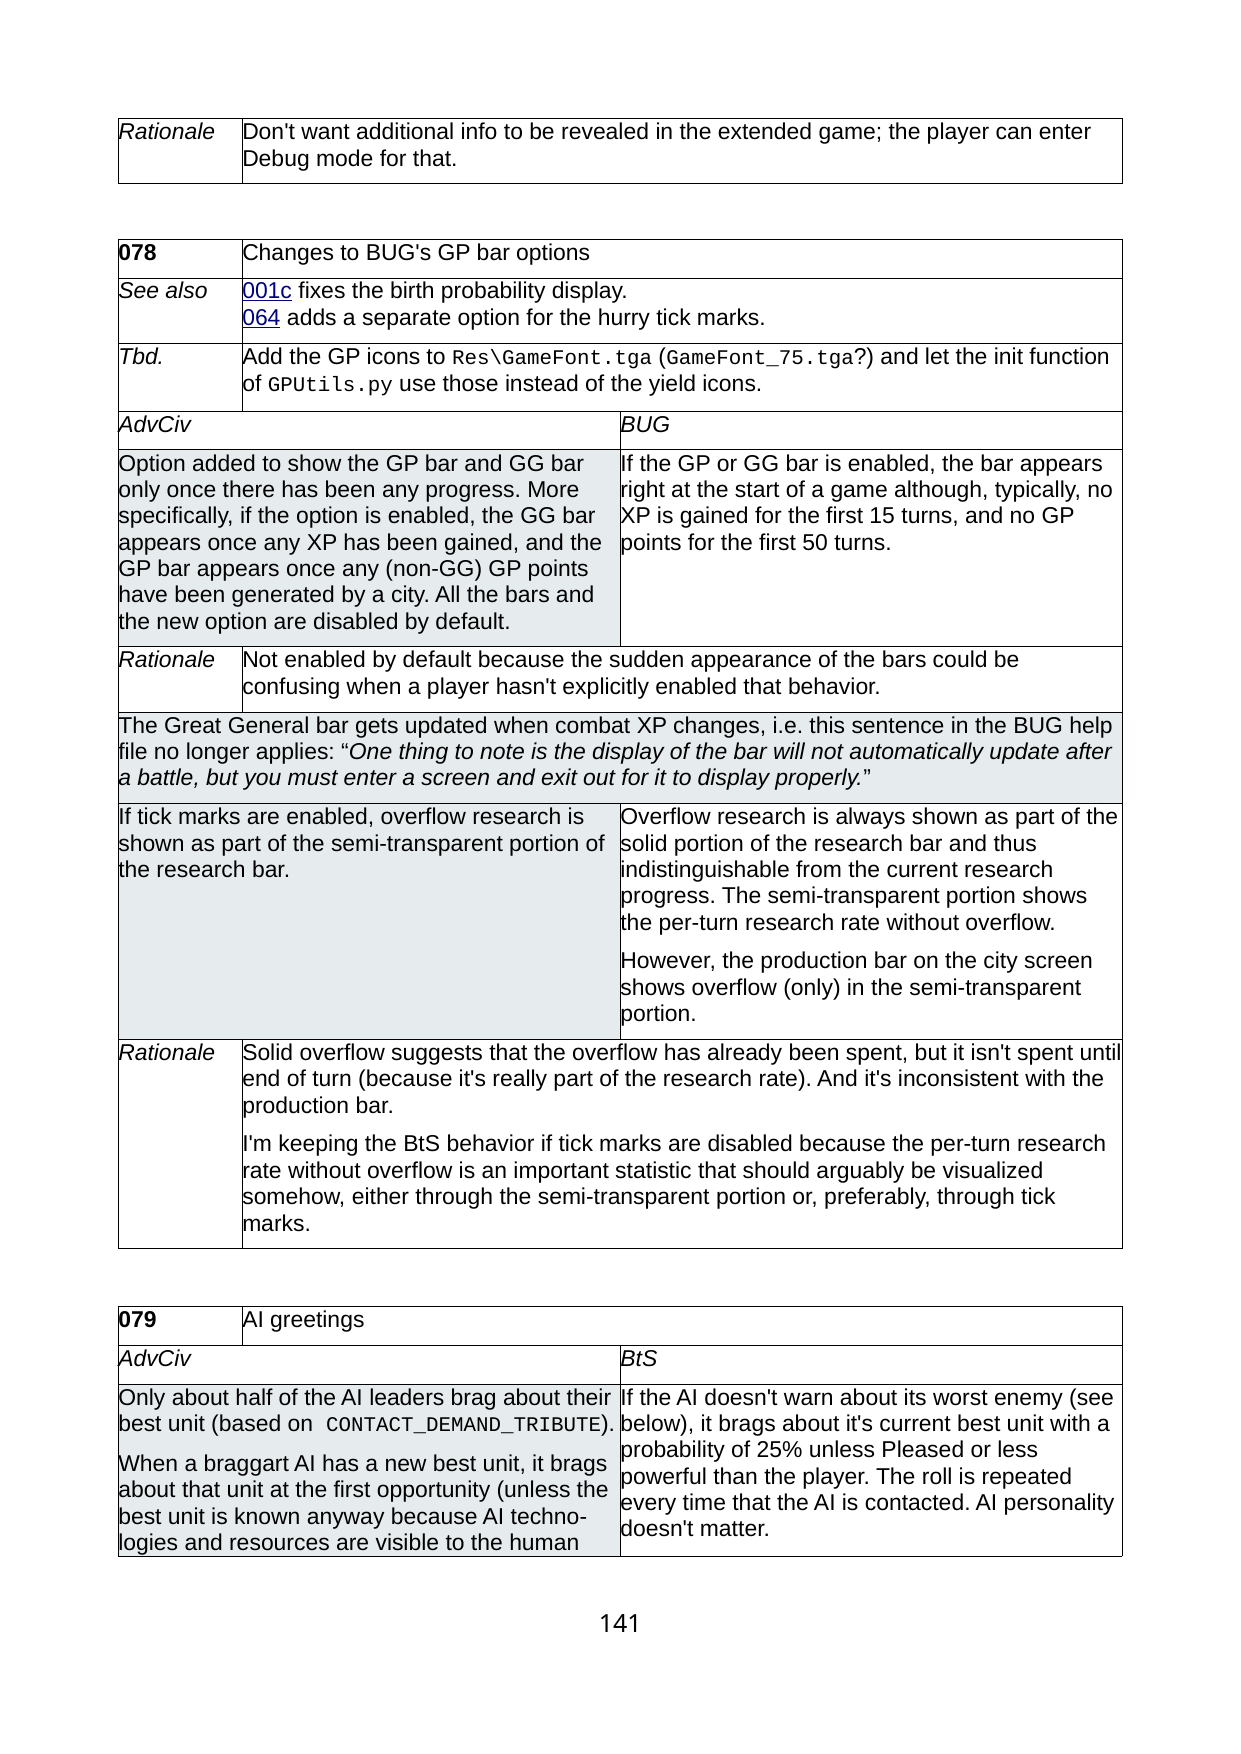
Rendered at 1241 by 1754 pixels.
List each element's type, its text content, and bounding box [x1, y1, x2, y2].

table_cell BtS [621, 1346, 1122, 1383]
table_header AI greetings [243, 1307, 1122, 1345]
table_cell Overflow research is always shown as part of the solid portion of the research bar and thus indistinguishable from the current research progress. The semi-transparent portion shows the per-turn research rate without overflow. However, the production bar on the city screen shows overflow (only) in the semi-transparent portion. [621, 804, 1122, 1039]
table_cell Not enabled by default because the sudden appearance of the bars could be confusing when a player hasn't explicitly enabled that behavior. [243, 647, 1122, 712]
table_cell AdvCiv [119, 1346, 620, 1383]
table_cell If the GP or GG bar is enabled, the bar appears right at the start of a game although, typically, no XP is gained for the first 15 turns, and no GP points for the first 50 turns. [621, 450, 1122, 646]
table_cell Solid overflow suggests that the overflow has already been spent, but it isn't spent until end of turn (because it's really part of the research rate). And it's inconsistent with the production bar. I'm keeping the BtS behavior if tick marks are disabled because the per-turn research rate without overflow is an important statistic that should arguably be visualized somehow, either through the semi-transparent portion or, preferably, through tick marks. [243, 1040, 1122, 1248]
table_cell Add the GP icons to Res\GameFont.tga (GameFont_75.tga?) and let the init function of GPUtils.py use those instead of the yield icons. [243, 344, 1122, 411]
table_cell Only about half of the AI leaders brag about their best unit (based on CONTACT_DEMAND_TRIBUTE). When a braggart AI has a new best unit, it brags about that unit at the first opportunity (unless the best unit is known anyway because AI techno­logies and resources are visible to the human [119, 1385, 620, 1556]
table_cell 001c fixes the birth probability display. 064 adds a separate option for the hurry tick marks. [243, 279, 1122, 343]
table_cell The Great General bar gets updated when combat XP changes, i.e. this sentence in the BUG help file no longer applies: “One thing to note is the display of the bar will not automatically update after a battle, but you must enter a screen and exit out for it to display properly.” [119, 713, 1122, 803]
table_cell Option added to show the GP bar and GG bar only once there has been any progress. More specifically, if the option is enabled, the GG bar appears once any XP has been gained, and the GP bar appears once any (non-GG) GP points have been generated by a city. All the bars and the new option are disabled by default. [119, 450, 620, 646]
table_cell AdvCiv [119, 412, 620, 449]
table_cell Rationale [119, 647, 242, 712]
table_cell Don't want additional info to be revealed in the extended game; the player can enter Debug mode for that. [243, 119, 1122, 183]
table_header 079 [119, 1307, 242, 1345]
table_header Changes to BUG's GP bar options [243, 240, 1122, 277]
table_cell BUG [621, 412, 1122, 449]
table_header 078 [119, 240, 242, 277]
table_cell See also [119, 279, 242, 343]
table_cell Rationale [119, 119, 242, 183]
table_cell If tick marks are enabled, overflow research is shown as part of the semi-transparent portion of the research bar. [119, 804, 620, 1039]
table_cell Tbd. [119, 344, 242, 411]
table_cell Rationale [119, 1040, 242, 1248]
table_cell If the AI doesn't warn about its worst enemy (see below), it brags about it's current best unit with a probability of 25% unless Pleased or less powerful than the player. The roll is repeated every time that the AI is contacted. AI personality doesn't matter. [621, 1385, 1122, 1556]
